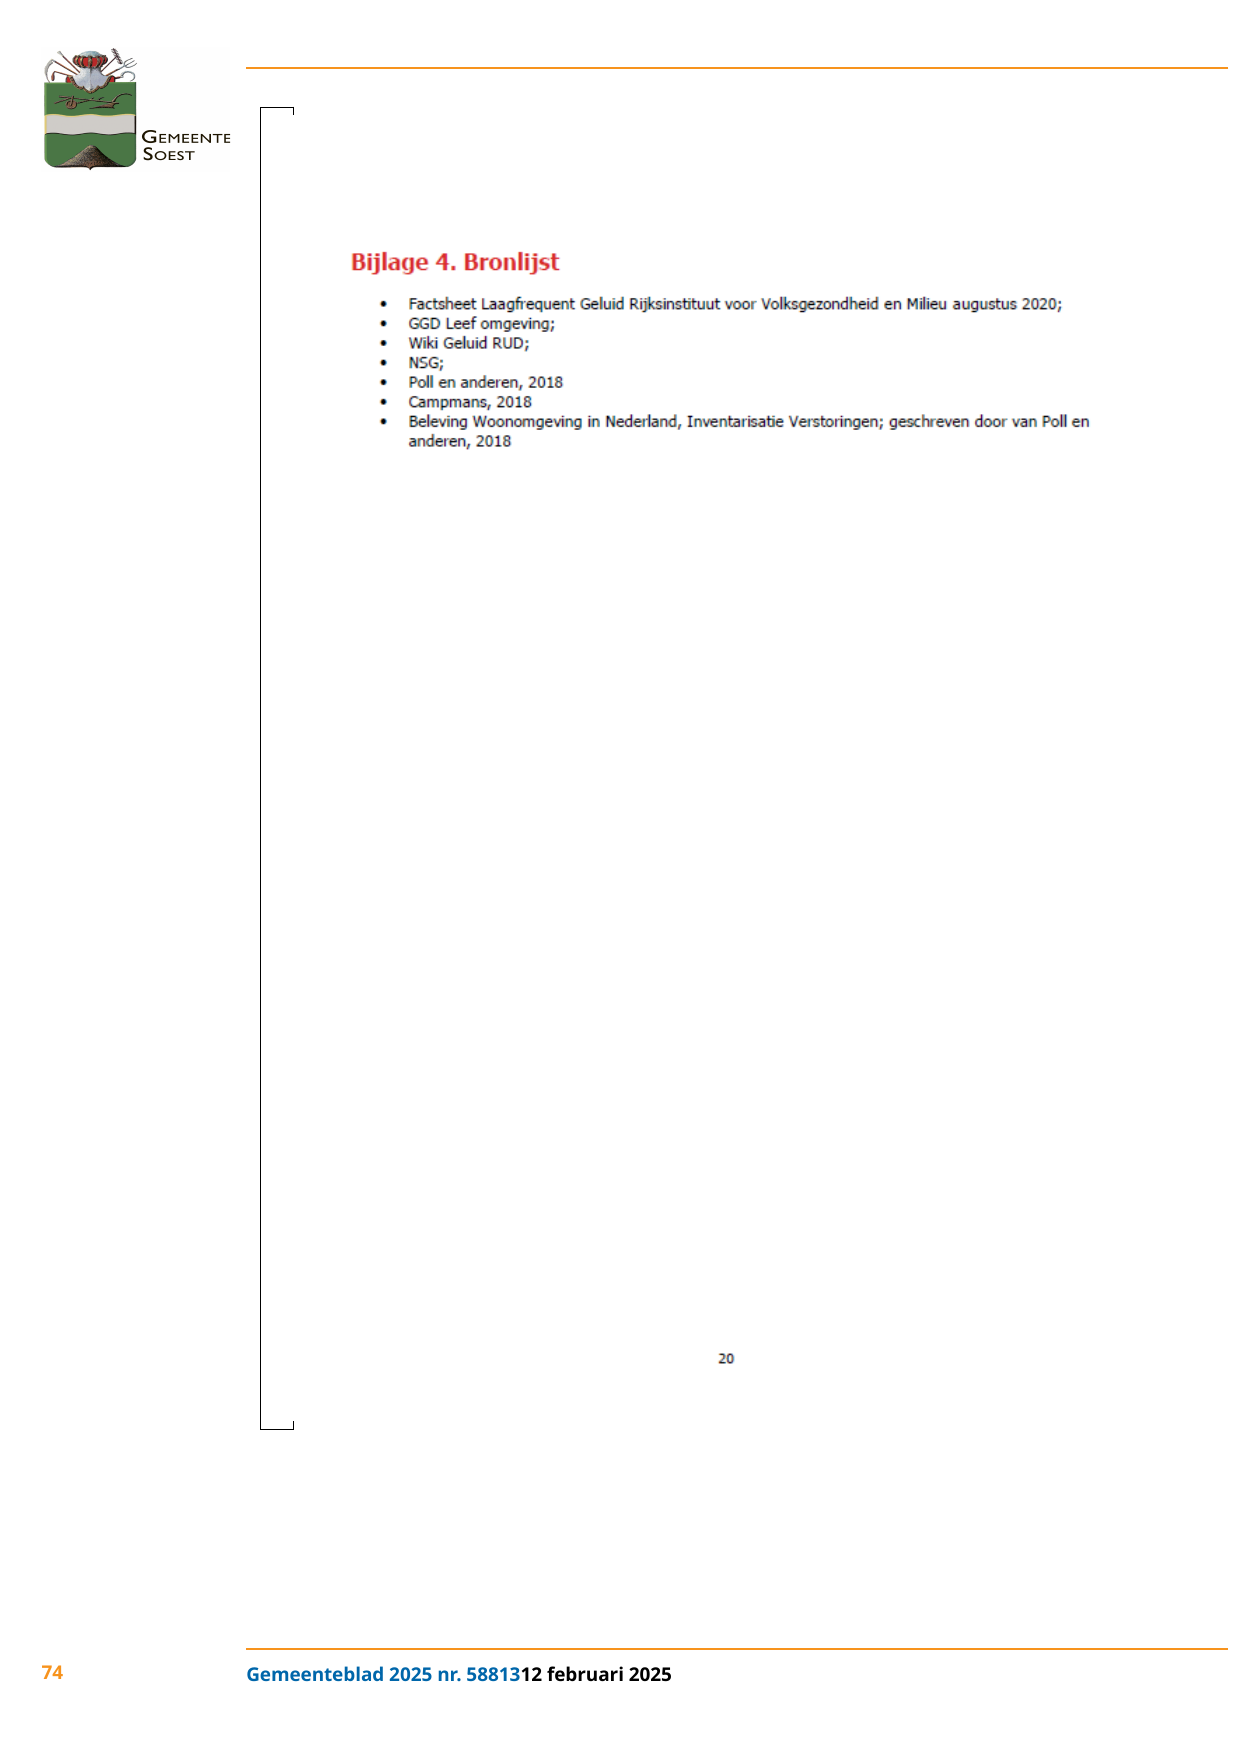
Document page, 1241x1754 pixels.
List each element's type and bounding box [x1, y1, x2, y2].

picture [268, 115, 1173, 1421]
picture [41, 47, 231, 172]
